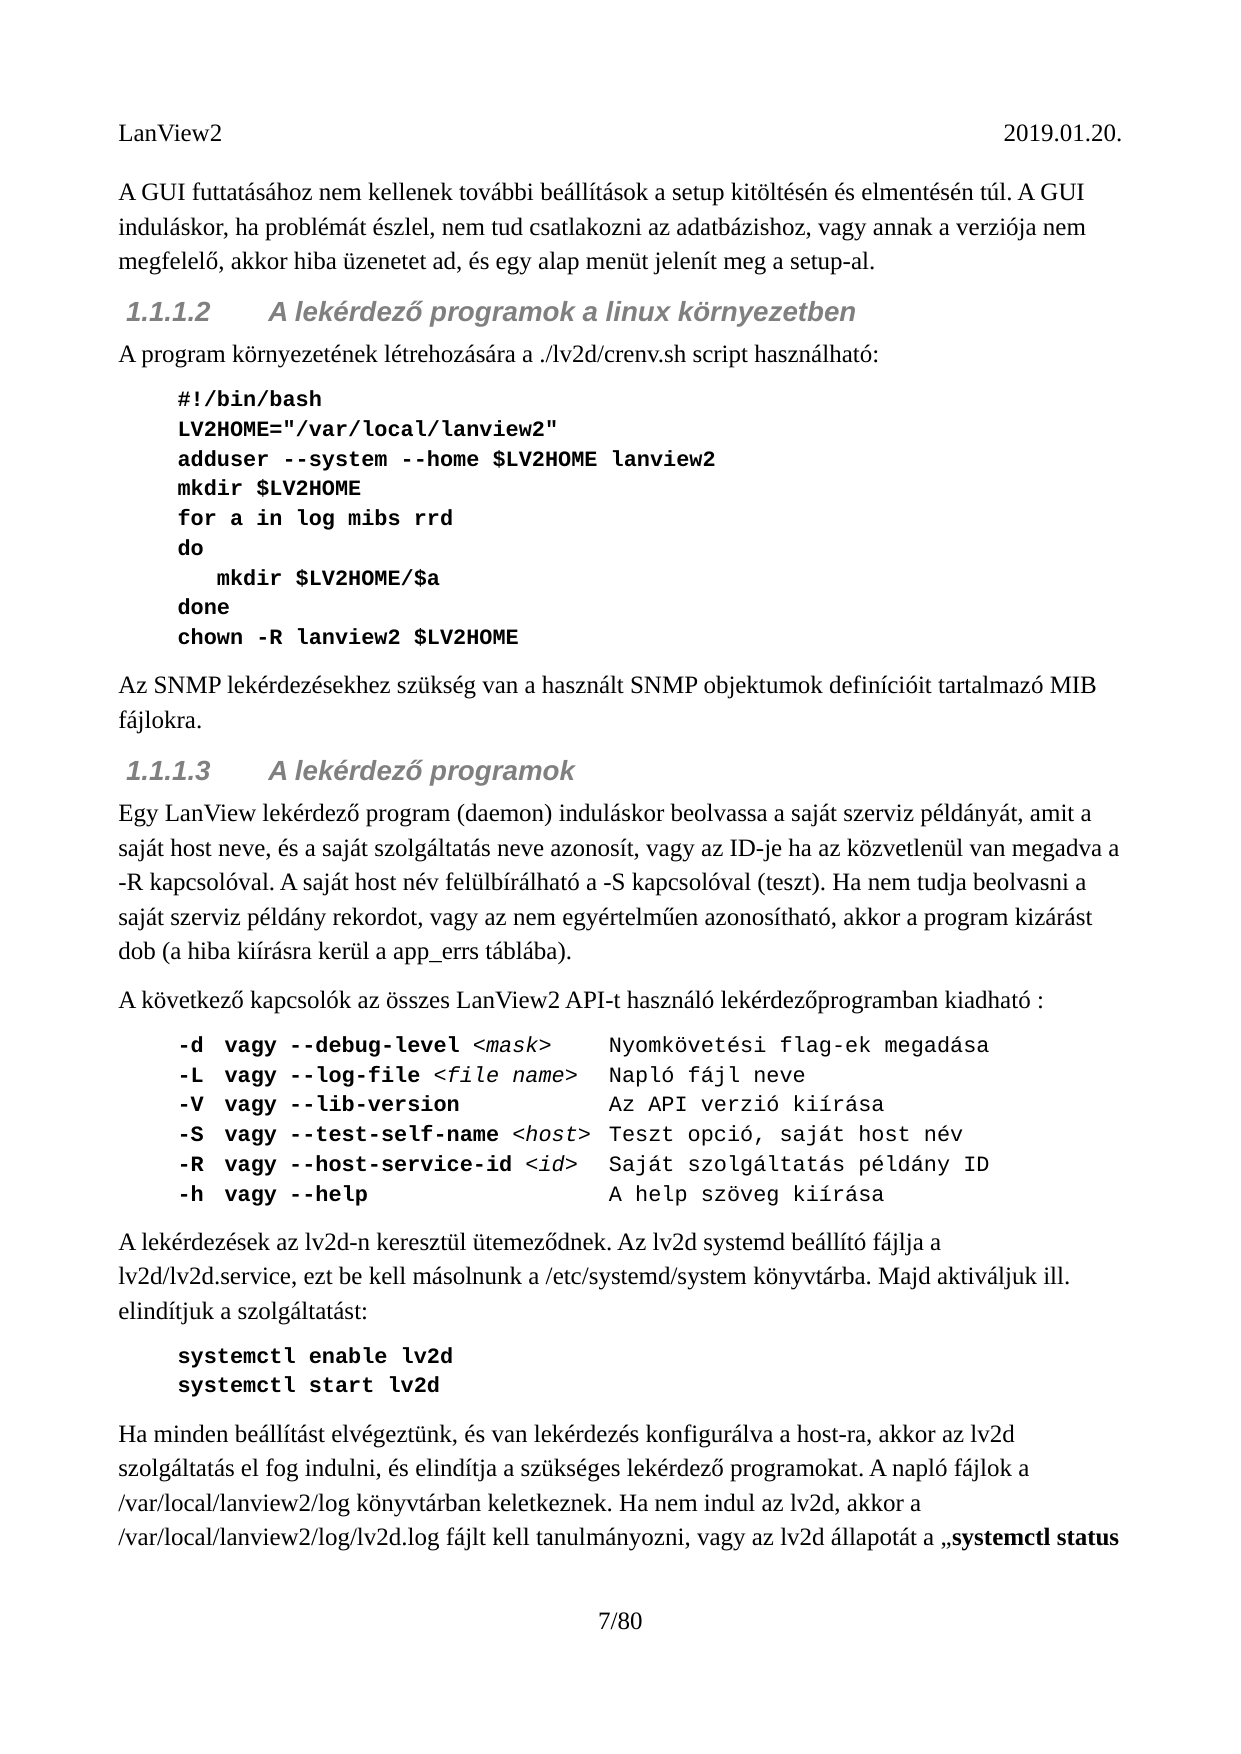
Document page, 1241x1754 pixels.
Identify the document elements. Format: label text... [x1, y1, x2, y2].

text A következő kapcsolók az összes LanView2 API-t használó lekérdezőprogramban kiadható : [118, 985, 1122, 1014]
text -d vagy --debug-level <mask> Nyomkövetési flag-ek megadása -L vagy --log-file <file name> Napló fájl neve -V vagy --lib-version Az API verzió kiírása -S vagy --test-self-name <host> Teszt opció, saját host név -R vagy --host-service-id <id> Saját szolgáltatás példány ID -h vagy --help A help szöveg kiírása [177, 1034, 1122, 1207]
text Egy LanView lekérdező program (daemon) induláskor beolvassa a saját szerviz példányát, amit a saját host neve, és a saját szolgáltatás neve azonosít, vagy az ID-je ha az közvetlenül van megadva a -R kapcsolóval. A saját host név felülbírálható a -S kapcsolóval (teszt). Ha nem tudja beolvasni a saját szerviz példány rekordot, vagy az nem egyértelműen azonosítható, akkor a program kizárást dob (a hiba kiírásra kerül a app_errs táblába). [118, 798, 1122, 965]
text Az SNMP lekérdezésekhez szükség van a használt SNMP objektumok definícióit tartalmazó MIB fájlokra. [118, 670, 1122, 733]
subtitle A lekérdező programok [118, 754, 1122, 786]
text A program környezetének létrehozására a ./lv2d/crenv.sh script használható: [118, 339, 1122, 368]
text #!/bin/bash LV2HOME="/var/local/lanview2" adduser --system --home $LV2HOME lanview2 mkdir $LV2HOME for a in log mibs rrd do mkdir $LV2HOME/$a done chown -R lanview2 $LV2HOME [177, 388, 1122, 651]
text A GUI futtatásához nem kellenek további beállítások a setup kitöltésén és elmentésén túl. A GUI induláskor, ha problémát észlel, nem tud csatlakozni az adatbázishoz, vagy annak a verziója nem megfelelő, akkor hiba üzenetet ad, és egy alap menüt jelenít meg a setup-al. [118, 177, 1122, 275]
text systemctl enable lv2d systemctl start lv2d [177, 1345, 1122, 1399]
text A lekérdezések az lv2d-n keresztül ütemeződnek. Az lv2d systemd beállító fájlja a lv2d/lv2d.service, ezt be kell másolnunk a /etc/systemd/system könyvtárba. Majd aktiváljuk ill. elindítjuk a szolgáltatást: [118, 1227, 1122, 1325]
subtitle A lekérdező programok a linux környezetben [118, 295, 1122, 327]
text Ha minden beállítást elvégeztünk, és van lekérdezés konfigurálva a host-ra, akkor az lv2d szolgáltatás el fog indulni, és elindítja a szükséges lekérdező programokat. A napló fájlok a /var/local/lanview2/log könyvtárban keletkeznek. Ha nem indul az lv2d, akkor a /var/local/lanview2/log/lv2d.log fájlt kell tanulmányozni, vagy az lv2d állapotát a „systemctl status [118, 1419, 1122, 1551]
